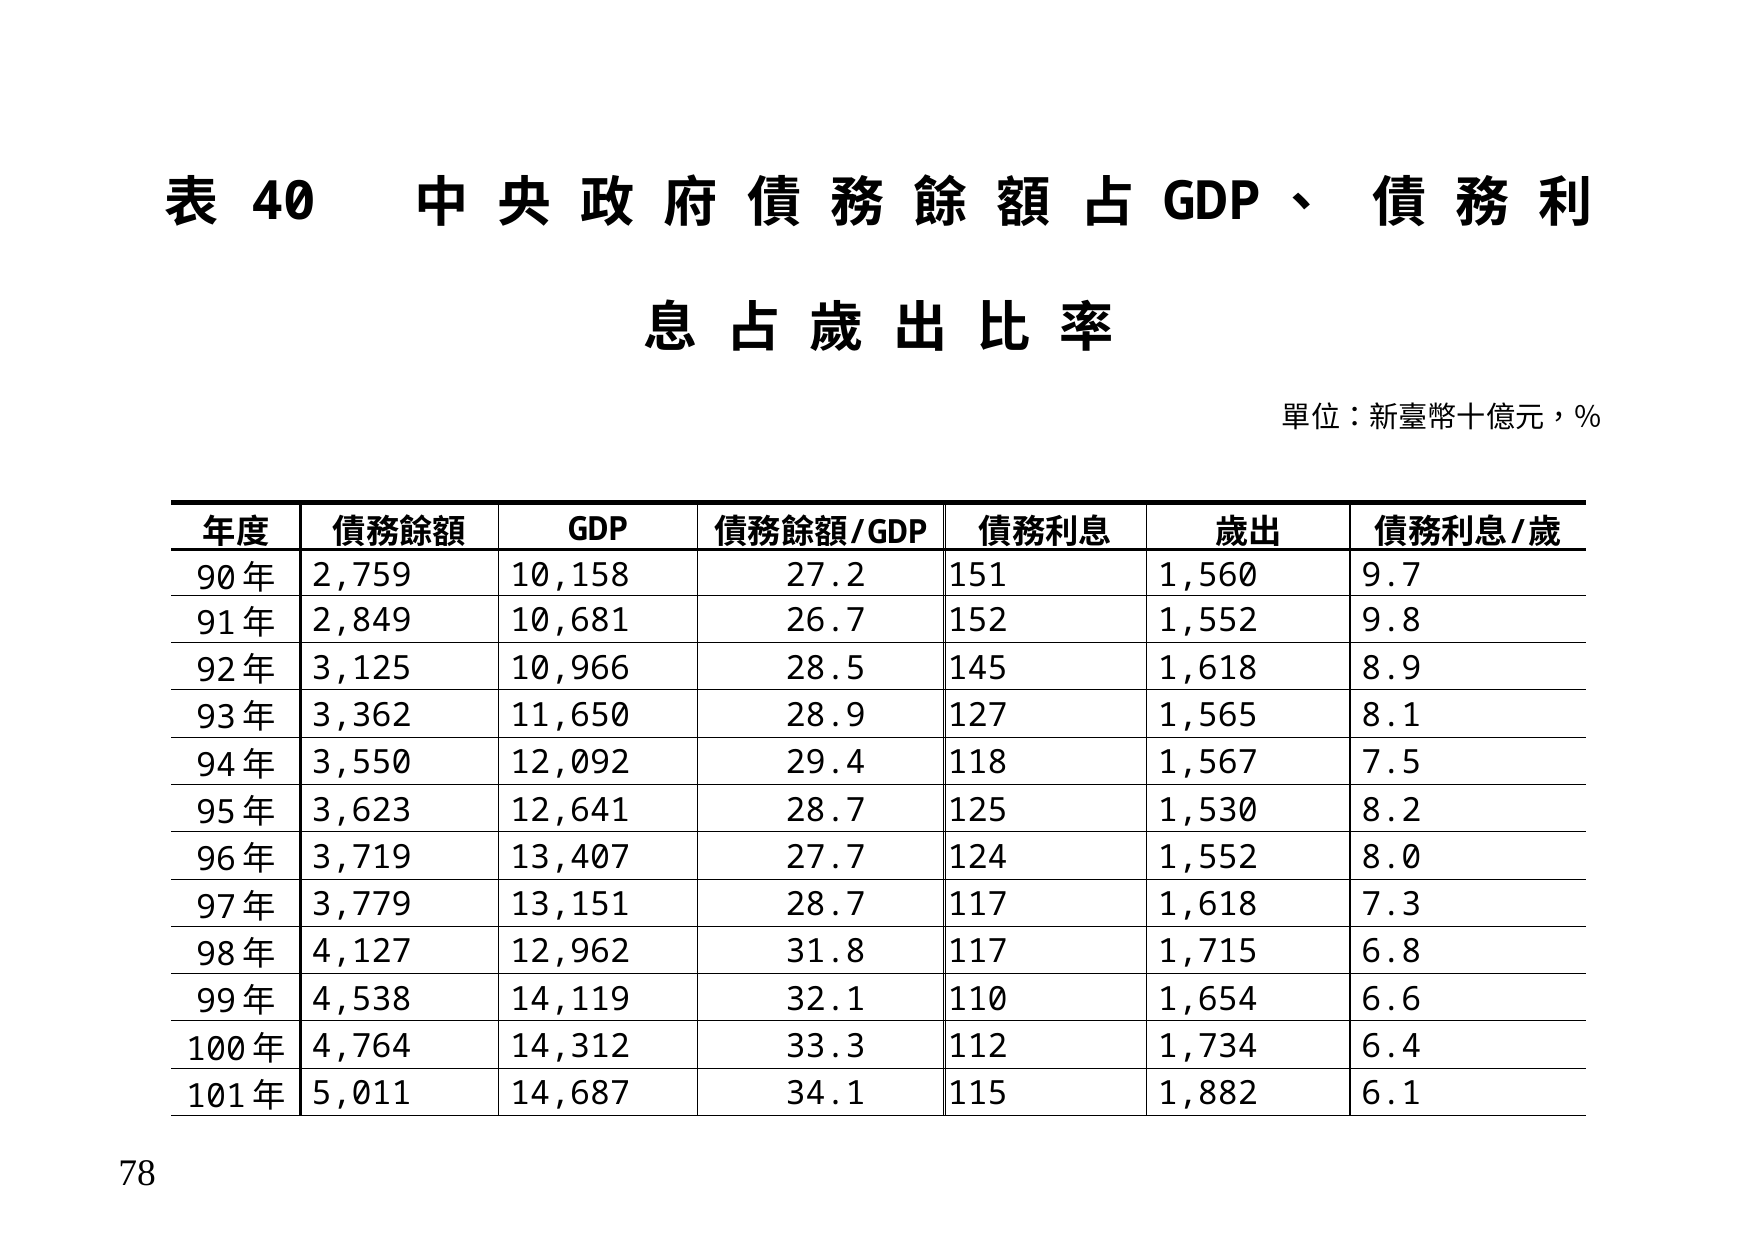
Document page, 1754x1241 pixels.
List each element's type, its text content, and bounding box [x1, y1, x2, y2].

table_cell 1,654 [1147, 974, 1349, 1020]
table_cell 8.2 [1351, 785, 1586, 831]
table_cell 151 [946, 551, 1146, 595]
table_cell 5,011 [302, 1069, 498, 1115]
table_header 債務餘額 [302, 505, 498, 547]
table_cell 11,650 [499, 690, 697, 737]
table_cell 92年 [171, 643, 299, 689]
table_cell 32.1 [698, 974, 943, 1020]
table_cell 1,552 [1147, 596, 1349, 642]
table_cell 91年 [171, 596, 299, 642]
table_cell 14,687 [499, 1069, 697, 1115]
subtitle 表40 中央政府債務餘額占GDP、債務利息占歲出比率 [128, 125, 1628, 375]
table_cell 1,565 [1147, 690, 1349, 737]
table_cell 12,962 [499, 927, 697, 973]
table_header 債務利息/歲出 [1351, 505, 1586, 547]
table_cell 28.7 [698, 880, 943, 926]
table_cell 34.1 [698, 1069, 943, 1115]
table_cell 27.7 [698, 832, 943, 878]
table_cell 6.4 [1351, 1021, 1586, 1068]
table_cell 90年 [171, 551, 299, 595]
table_cell 3,719 [302, 832, 498, 878]
table_cell 97年 [171, 880, 299, 926]
table_cell 3,362 [302, 690, 498, 737]
table_cell 145 [946, 643, 1146, 689]
table_cell 1,560 [1147, 551, 1349, 595]
table_cell 7.3 [1351, 880, 1586, 926]
table_cell 127 [946, 690, 1146, 737]
text 單位：新臺幣十億元，％ [128, 394, 1602, 436]
table_cell 2,759 [302, 551, 498, 595]
table_header 歲出 [1147, 505, 1349, 547]
table_cell 94年 [171, 738, 299, 784]
table_cell 152 [946, 596, 1146, 642]
table_cell 28.5 [698, 643, 943, 689]
table_cell 28.9 [698, 690, 943, 737]
table_cell 1,618 [1147, 643, 1349, 689]
table_cell 28.7 [698, 785, 943, 831]
table_cell 8.9 [1351, 643, 1586, 689]
table_cell 26.7 [698, 596, 943, 642]
table_cell 4,538 [302, 974, 498, 1020]
table_cell 8.1 [1351, 690, 1586, 737]
table_cell 95年 [171, 785, 299, 831]
table_cell 125 [946, 785, 1146, 831]
table_cell 12,092 [499, 738, 697, 784]
table_cell 117 [946, 880, 1146, 926]
table_cell 9.8 [1351, 596, 1586, 642]
table_cell 3,779 [302, 880, 498, 926]
table_cell 1,552 [1147, 832, 1349, 878]
table_cell 8.0 [1351, 832, 1586, 878]
table_cell 10,966 [499, 643, 697, 689]
table_cell 100年 [171, 1021, 299, 1068]
table_cell 110 [946, 974, 1146, 1020]
table_header 債務利息 [946, 505, 1146, 547]
table_cell 13,407 [499, 832, 697, 878]
table_cell 1,530 [1147, 785, 1349, 831]
table_cell 7.5 [1351, 738, 1586, 784]
table_cell 27.2 [698, 551, 943, 595]
table_cell 1,882 [1147, 1069, 1349, 1115]
table_cell 117 [946, 927, 1146, 973]
table_cell 6.6 [1351, 974, 1586, 1020]
table_cell 12,641 [499, 785, 697, 831]
table_cell 14,119 [499, 974, 697, 1020]
table_cell 10,158 [499, 551, 697, 595]
table_cell 4,127 [302, 927, 498, 973]
table_cell 4,764 [302, 1021, 498, 1068]
table_header 債務餘額/GDP [698, 505, 943, 547]
table_cell 96年 [171, 832, 299, 878]
table_cell 33.3 [698, 1021, 943, 1068]
table_cell 3,550 [302, 738, 498, 784]
table_cell 101年 [171, 1069, 299, 1115]
table_cell 3,623 [302, 785, 498, 831]
table_cell 1,734 [1147, 1021, 1349, 1068]
table_cell 98年 [171, 927, 299, 973]
table_cell 1,567 [1147, 738, 1349, 784]
table_cell 14,312 [499, 1021, 697, 1068]
table_cell 10,681 [499, 596, 697, 642]
table_cell 99年 [171, 974, 299, 1020]
table_cell 6.8 [1351, 927, 1586, 973]
table_cell 31.8 [698, 927, 943, 973]
table_cell 29.4 [698, 738, 943, 784]
table_cell 1,618 [1147, 880, 1349, 926]
table_cell 13,151 [499, 880, 697, 926]
table_cell 118 [946, 738, 1146, 784]
table_cell 6.1 [1351, 1069, 1586, 1115]
table_cell 3,125 [302, 643, 498, 689]
table_cell 124 [946, 832, 1146, 878]
table_cell 93年 [171, 690, 299, 737]
table_cell 9.7 [1351, 551, 1586, 595]
table_cell 112 [946, 1021, 1146, 1068]
table_cell 2,849 [302, 596, 498, 642]
table_cell 115 [946, 1069, 1146, 1115]
table_header GDP [499, 505, 697, 547]
table_header 年度 [171, 505, 299, 547]
table_cell 1,715 [1147, 927, 1349, 973]
